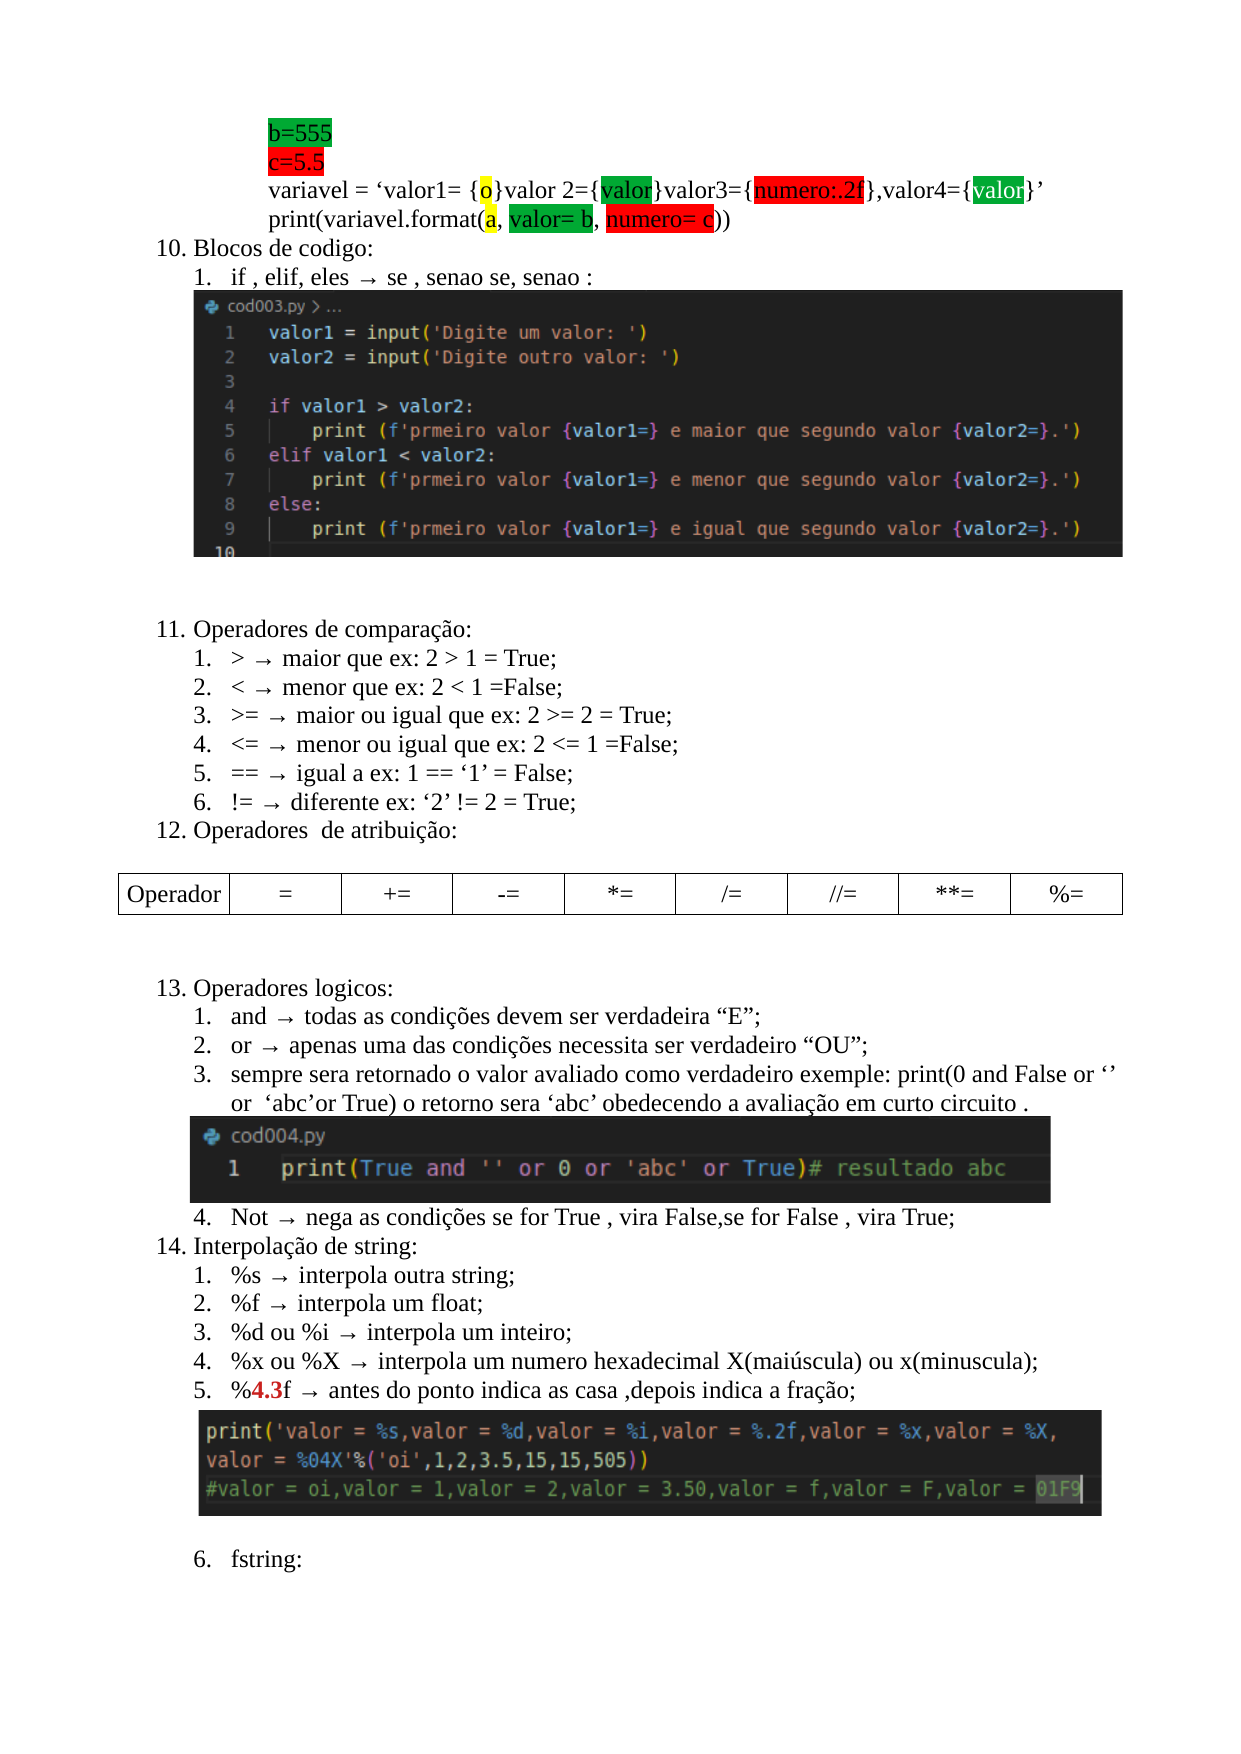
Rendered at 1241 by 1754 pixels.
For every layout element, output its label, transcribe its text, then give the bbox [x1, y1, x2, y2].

table_header **= [899, 874, 1010, 914]
list or → apenas uma das condições necessita ser verdadeiro “OU”; [193, 1030, 1122, 1059]
list variavel = ‘valor1= {o}valor 2={valor}valor3={numero:.2f},valor4={valor}’ [231, 176, 1122, 204]
table_header //= [788, 874, 898, 914]
table_header = [230, 874, 341, 914]
list and → todas as condições devem ser verdadeira “E”; [193, 1001, 1122, 1030]
list > → maior que ex: 2 > 1 = True; [193, 643, 1122, 672]
list >= → maior ou igual que ex: 2 >= 2 = True; [193, 700, 1122, 729]
picture [193, 290, 1123, 557]
picture [198, 1410, 1102, 1516]
list print(variavel.format(a, valor= b, numero= c)) [231, 204, 1122, 233]
list <= → menor ou igual que ex: 2 <= 1 =False; [193, 729, 1122, 758]
table_header %= [1011, 874, 1122, 914]
picture [189, 1116, 1051, 1203]
list c=5.5 [231, 147, 1122, 176]
list %d ou %i → interpola um inteiro; [193, 1317, 1122, 1346]
list Not → nega as condições se for True , vira False,se for False , vira True; [193, 1203, 1122, 1231]
list Blocos de codigo: [156, 233, 1122, 262]
list %4.3f → antes do ponto indica as casa ,depois indica a fração; [193, 1375, 1122, 1403]
list == → igual a ex: 1 == ‘1’ = False; [193, 758, 1122, 787]
list fstring: [193, 1544, 1122, 1573]
list < → menor que ex: 2 < 1 =False; [193, 672, 1122, 700]
list != → diferente ex: ‘2’ != 2 = True; [193, 787, 1122, 815]
list if , elif, eles → se , senao se, senao : [193, 262, 1122, 290]
table_header *= [565, 874, 675, 914]
list Operadores logicos: [156, 973, 1122, 1001]
list Operadores de atribuição: [156, 815, 1122, 844]
list b=555 [231, 118, 1122, 147]
list %x ou %X → interpola um numero hexadecimal X(maiúscula) ou x(minuscula); [193, 1346, 1122, 1375]
list Operadores de comparação: [156, 614, 1122, 643]
list %f → interpola um float; [193, 1288, 1122, 1317]
table_header -= [453, 874, 564, 914]
table_header += [342, 874, 452, 914]
table_header /= [676, 874, 787, 914]
list sempre sera retornado o valor avaliado como verdadeiro exemple: print(0 and False or ‘’ or ‘abc’or True) o retorno sera ‘abc’ obedecendo a avaliação em curto circuito . [193, 1059, 1122, 1116]
list Interpolação de string: [156, 1231, 1122, 1260]
table_header Operador [119, 874, 229, 914]
list %s → interpola outra string; [193, 1260, 1122, 1288]
